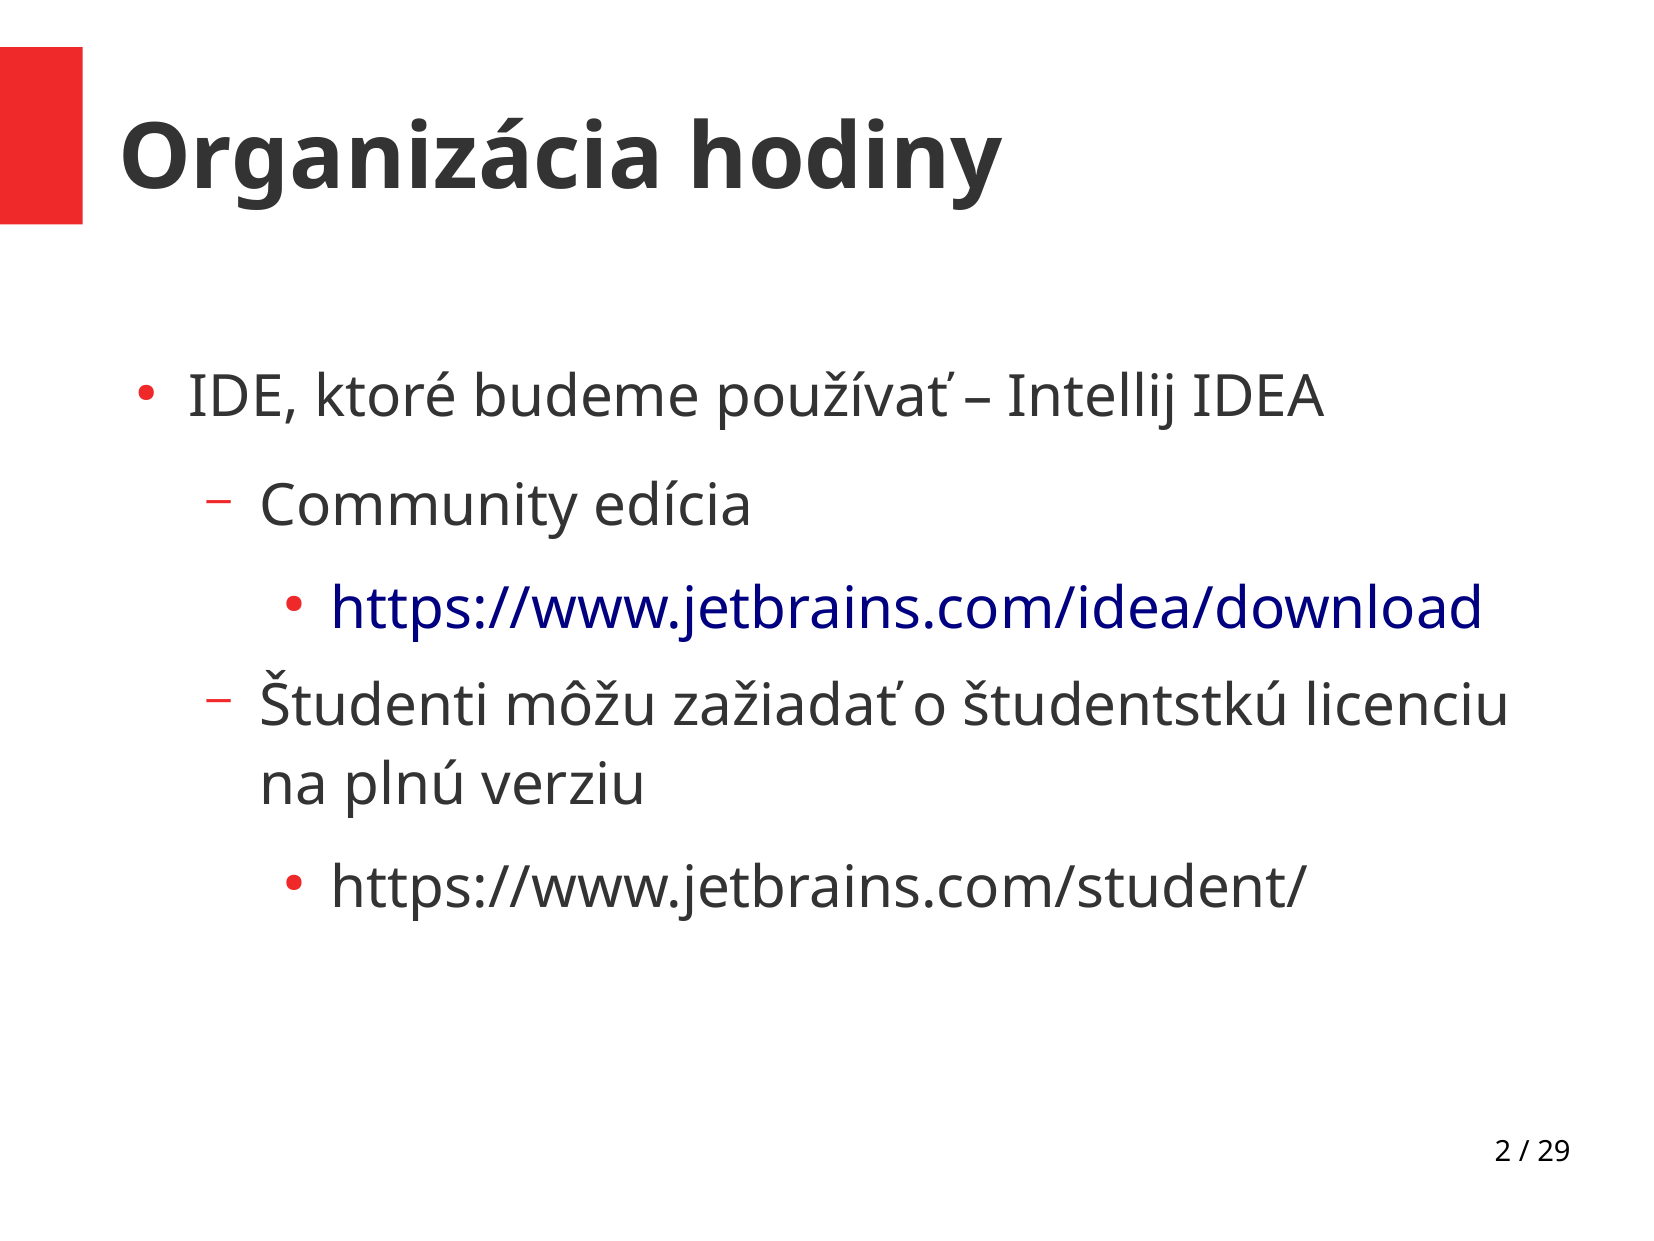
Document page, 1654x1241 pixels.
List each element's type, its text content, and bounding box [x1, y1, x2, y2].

list IDE, ktoré budeme používať – Intellij IDEA Community edícia https://www.jetbrains.com/idea/download Študenti môžu zažiadať o študentstkú licenciu na plnú verziu https://www.jetbrains.com/student/ [118, 354, 1536, 1074]
title Organizácia hodiny [118, 49, 1571, 257]
